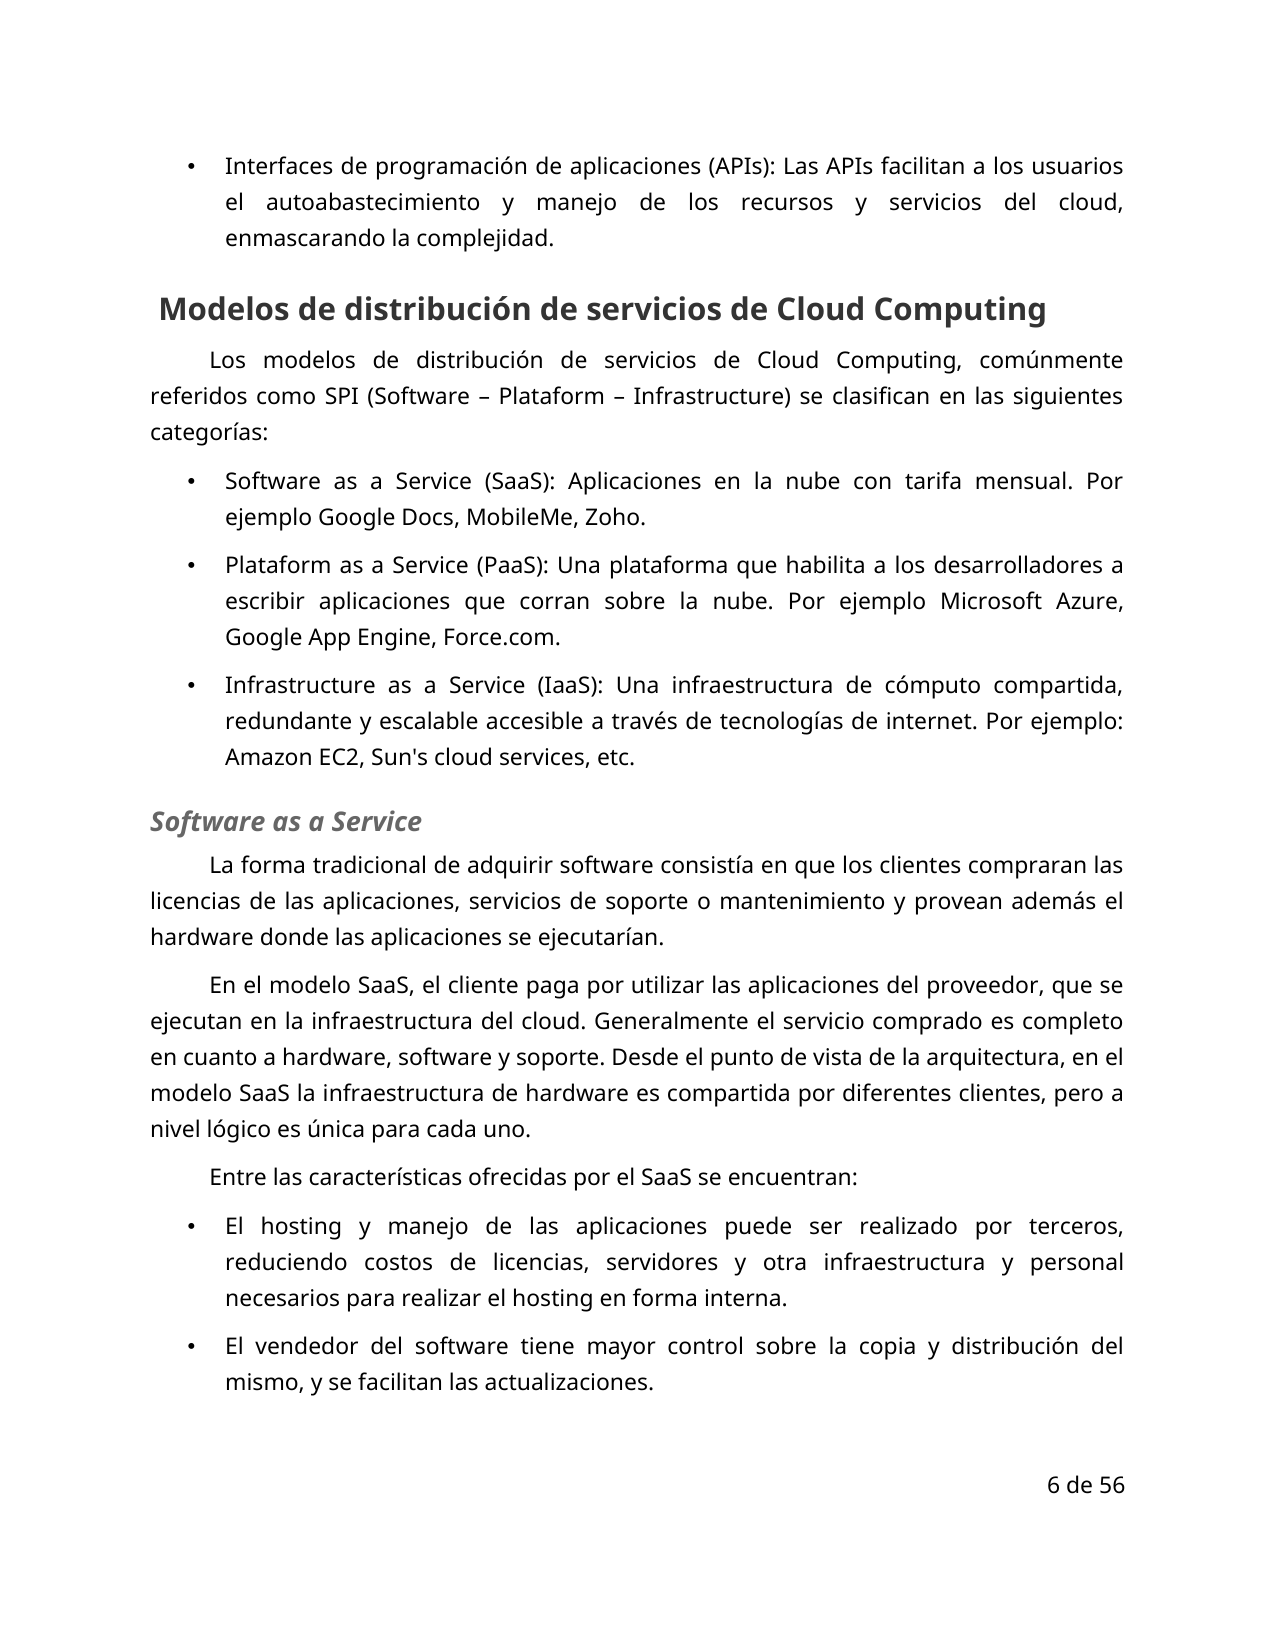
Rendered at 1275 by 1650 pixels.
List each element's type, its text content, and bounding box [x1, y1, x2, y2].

list Plataform as a Service (PaaS): Una plataforma que habilita a los desarrolladores a escribir aplicaciones que corran sobre la nube. Por ejemplo Microsoft Azure, Google App Engine, Force.com. [187, 549, 1125, 652]
list Software as a Service (SaaS): Aplicaciones en la nube con tarifa mensual. Por ejemplo Google Docs, MobileMe, Zoho. [187, 464, 1125, 532]
text La forma tradicional de adquirir software consistía en que los clientes compraran las licencias de las aplicaciones, servicios de soporte o mantenimiento y provean además el hardware donde las aplicaciones se ejecutarían. [150, 849, 1125, 952]
subtitle Software as a Service [150, 802, 1125, 839]
text En el modelo SaaS, el cliente paga por utilizar las aplicaciones del proveedor, que se ejecutan en la infraestructura del cloud. Generalmente el servicio comprado es completo en cuanto a hardware, software y soporte. Desde el punto de vista de la arquitectura, en el modelo SaaS la infraestructura de hardware es compartida por diferentes clientes, pero a nivel lógico es única para cada uno. [150, 969, 1125, 1144]
list Interfaces de programación de aplicaciones (APIs): Las APIs facilitan a los usuarios el autoabastecimiento y manejo de los recursos y servicios del cloud, enmascarando la complejidad. [187, 150, 1125, 253]
text Entre las características ofrecidas por el SaaS se encuentran: [150, 1161, 1125, 1192]
list El vendedor del software tiene mayor control sobre la copia y distribución del mismo, y se facilitan las actualizaciones. [187, 1330, 1125, 1397]
text Los modelos de distribución de servicios de Cloud Computing, comúnmente referidos como SPI (Software – Plataform – Infrastructure) se clasifican en las siguientes categorías: [150, 344, 1125, 447]
list Infrastructure as a Service (IaaS): Una infraestructura de cómputo compartida, redundante y escalable accesible a través de tecnologías de internet. Por ejemplo: Amazon EC2, Sun's cloud services, etc. [187, 669, 1125, 772]
list El hosting y manejo de las aplicaciones puede ser realizado por terceros, reduciendo costos de licencias, servidores y otra infraestructura y personal necesarios para realizar el hosting en forma interna. [187, 1209, 1125, 1313]
subtitle Modelos de distribución de servicios de Cloud Computing [150, 287, 1125, 329]
